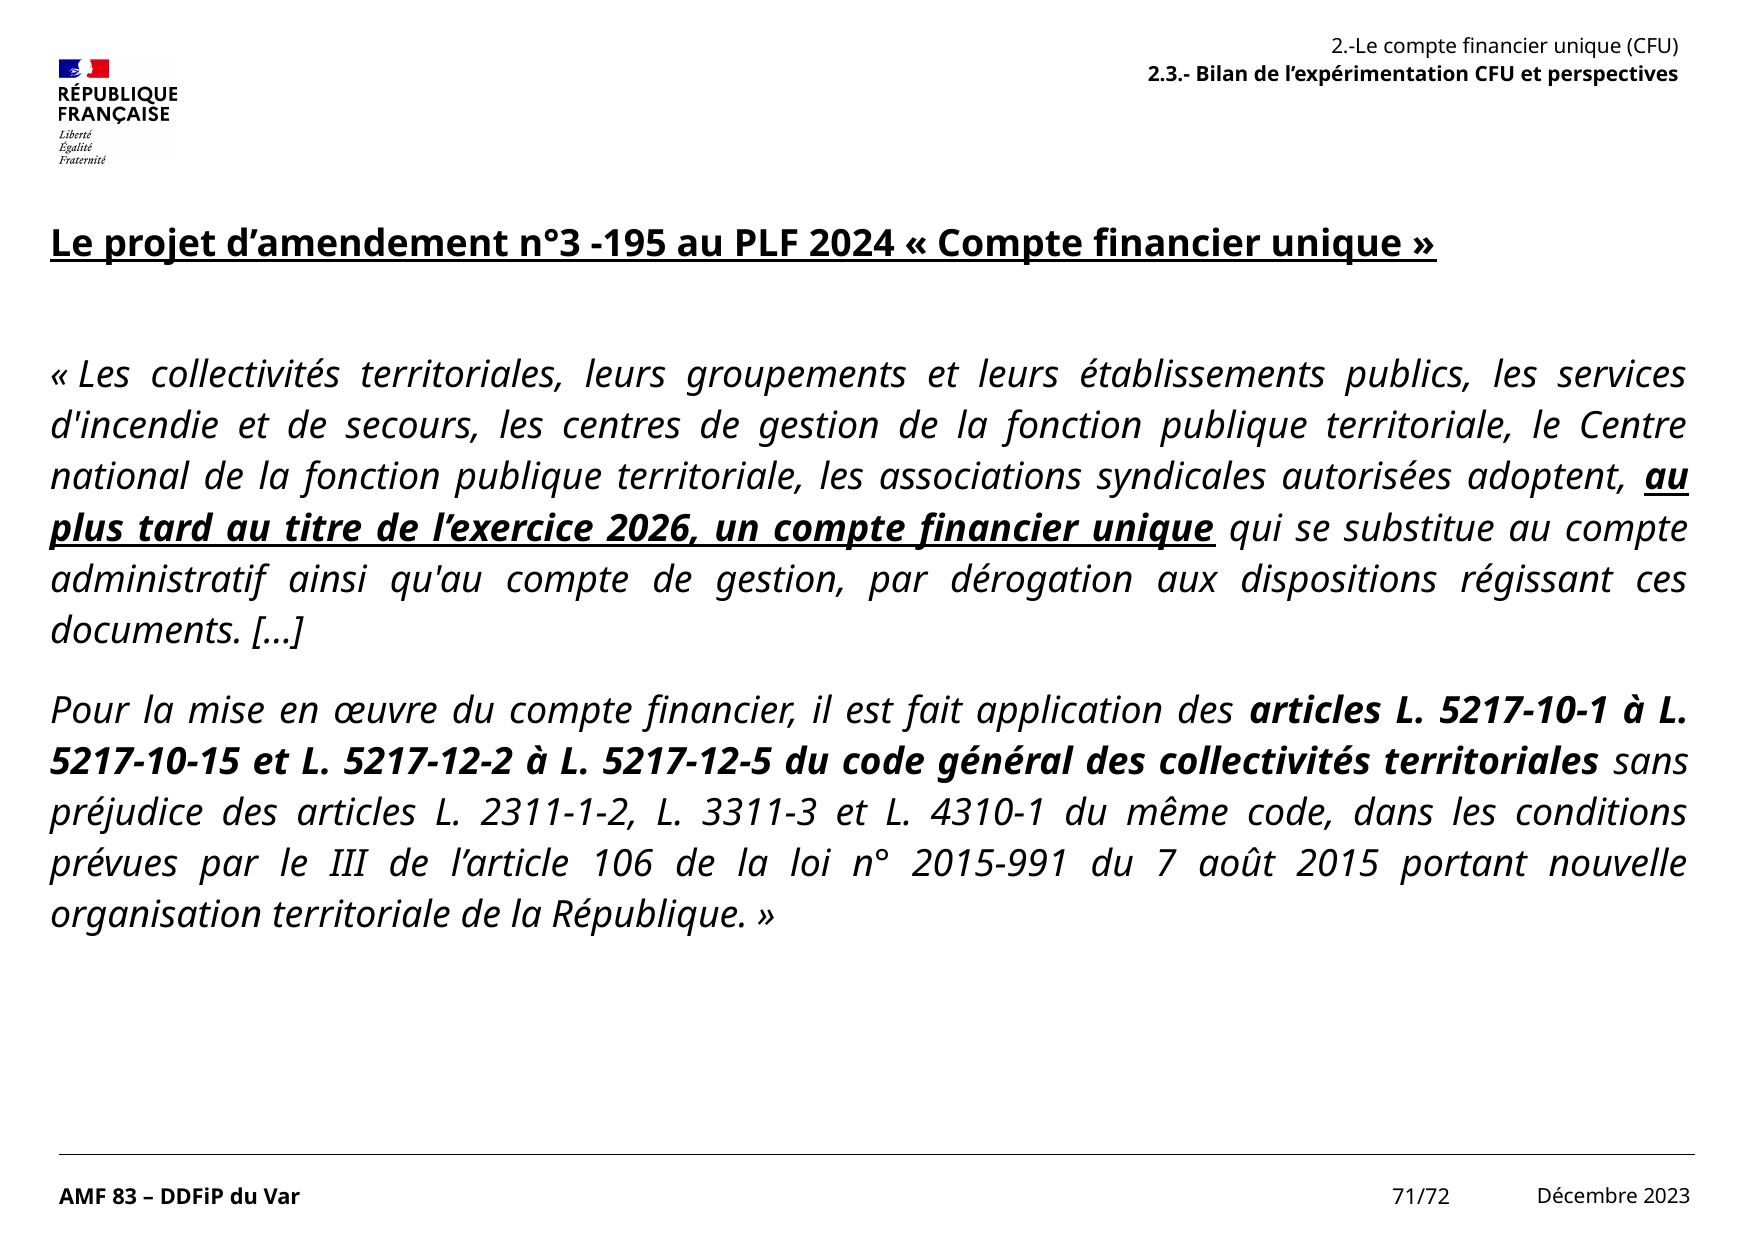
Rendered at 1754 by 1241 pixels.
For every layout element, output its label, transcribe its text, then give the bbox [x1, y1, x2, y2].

picture [59, 59, 178, 164]
list Le projet d’amendement n°3 -195 au PLF 2024 « Compte financier unique » « Les collectivités territoriales, leurs groupements et leurs établissements publics, les services d'incendie et de secours, les centres de gestion de la fonction publique territoriale, le Centre national de la fonction publique territoriale, les associations syndicales autorisées adoptent, au plus tard au titre de l’exercice 2026, un compte financier unique qui se substitue au compte administratif ainsi qu'au compte de gestion, par dérogation aux dispositions régissant ces documents. […] Pour la mise en œuvre du compte financier, il est fait application des articles L. 5217-10-1 à L. 5217-10-15 et L. 5217-12-2 à L. 5217-12-5 du code général des collectivités territoriales sans préjudice des articles L. 2311-1-2, L. 3311-3 et L. 4310-1 du même code, dans les conditions prévues par le III de l’article 106 de la loi n° 2015-991 du 7 août 2015 portant nouvelle organisation territoriale de la République. » [50, 165, 1690, 1145]
text_box 2.-Le compte financier unique (CFU) 2.3.- Bilan de l’expérimentation CFU et perspectives [224, 23, 1694, 107]
